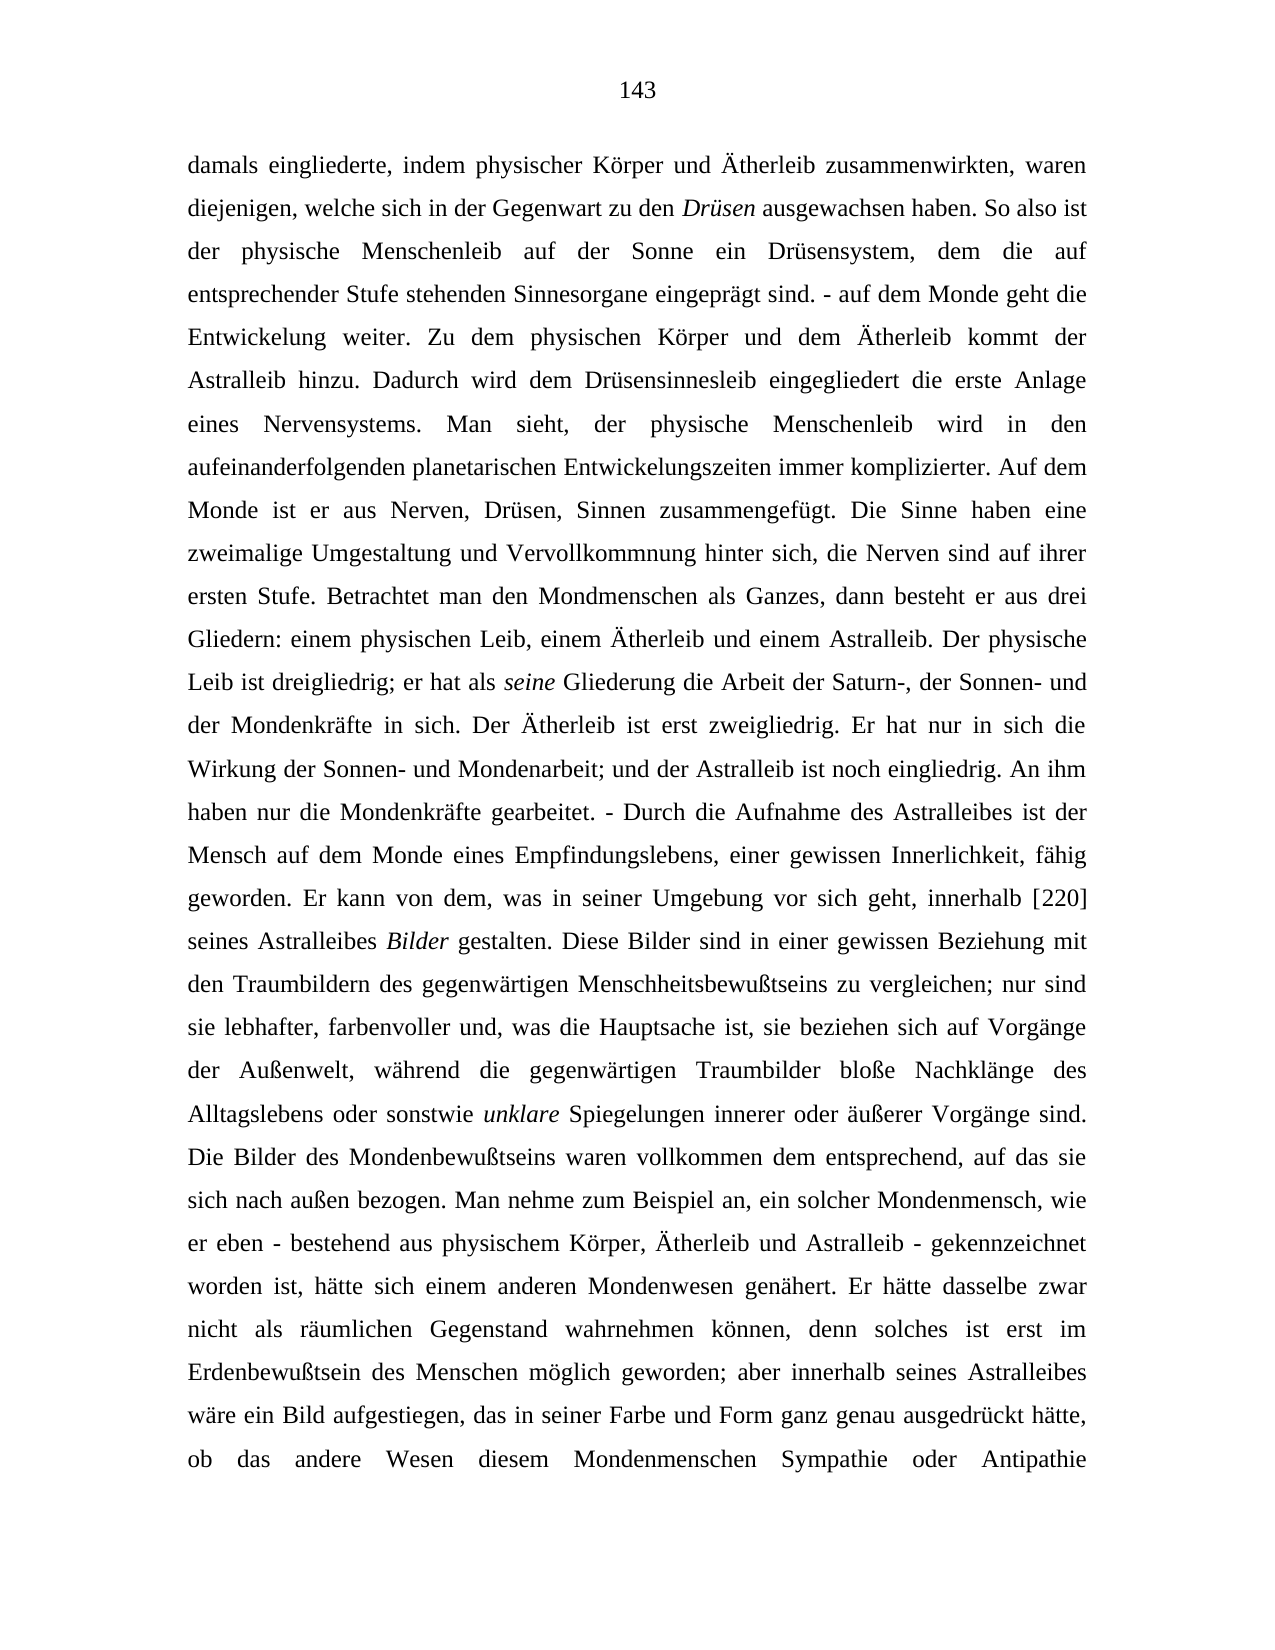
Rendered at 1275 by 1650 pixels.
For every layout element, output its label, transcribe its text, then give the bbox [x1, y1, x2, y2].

text damals eingliederte, indem physischer Körper und Ätherleib zusammenwirkten, waren diejenigen, welche sich in der Gegenwart zu den Drüsen ausgewachsen haben. So also ist der physische Menschenleib auf der Sonne ein Drüsensystem, dem die auf entsprechender Stufe stehenden Sinnesorgane eingeprägt sind. - auf dem Monde geht die Entwickelung weiter. Zu dem physischen Körper und dem Ätherleib kommt der Astralleib hinzu. Dadurch wird dem Drüsensinnesleib eingegliedert die erste Anlage eines Nervensystems. Man sieht, der physische Menschenleib wird in den aufeinanderfolgenden planetarischen Entwickelungszeiten immer komplizierter. Auf dem Monde ist er aus Nerven, Drüsen, Sinnen zusammengefügt. Die Sinne haben eine zweimalige Umgestaltung und Vervollkommnung hinter sich, die Nerven sind auf ihrer ersten Stufe. Betrachtet man den Mondmenschen als Ganzes, dann besteht er aus drei Gliedern: einem physischen Leib, einem Ätherleib und einem Astralleib. Der physische Leib ist dreigliedrig; er hat als seine Gliederung die Arbeit der Saturn-, der Sonnen- und der Mondenkräfte in sich. Der Ätherleib ist erst zweigliedrig. Er hat nur in sich die Wirkung der Sonnen- und Mondenarbeit; und der Astralleib ist noch eingliedrig. An ihm haben nur die Mondenkräfte gearbeitet. - Durch die Aufnahme des Astralleibes ist der Mensch auf dem Monde eines Empfindungslebens, einer gewissen Innerlichkeit, fähig geworden. Er kann von dem, was in seiner Umgebung vor sich geht, innerhalb [220] seines Astralleibes Bilder gestalten. Diese Bilder sind in einer gewissen Beziehung mit den Traumbildern des gegenwärtigen Menschheitsbewußtseins zu vergleichen; nur sind sie lebhafter, farbenvoller und, was die Hauptsache ist, sie beziehen sich auf Vorgänge der Außenwelt, während die gegenwärtigen Traumbilder bloße Nachklänge des Alltagslebens oder sonstwie unklare Spiegelungen innerer oder äußerer Vorgänge sind. Die Bilder des Mondenbewußtseins waren vollkommen dem entsprechend, auf das sie sich nach außen bezogen. Man nehme zum Beispiel an, ein solcher Mondenmensch, wie er eben - bestehend aus physischem Körper, Ätherleib und Astralleib - gekennzeichnet worden ist, hätte sich einem anderen Mondenwesen genähert. Er hätte dasselbe zwar nicht als räumlichen Gegenstand wahrnehmen können, denn solches ist erst im Erdenbewußtsein des Menschen möglich geworden; aber innerhalb seines Astralleibes wäre ein Bild aufgestiegen, das in seiner Farbe und Form ganz genau ausgedrückt hätte, ob das andere Wesen diesem Mondenmenschen Sympathie oder Antipathie [187, 150, 1087, 1472]
